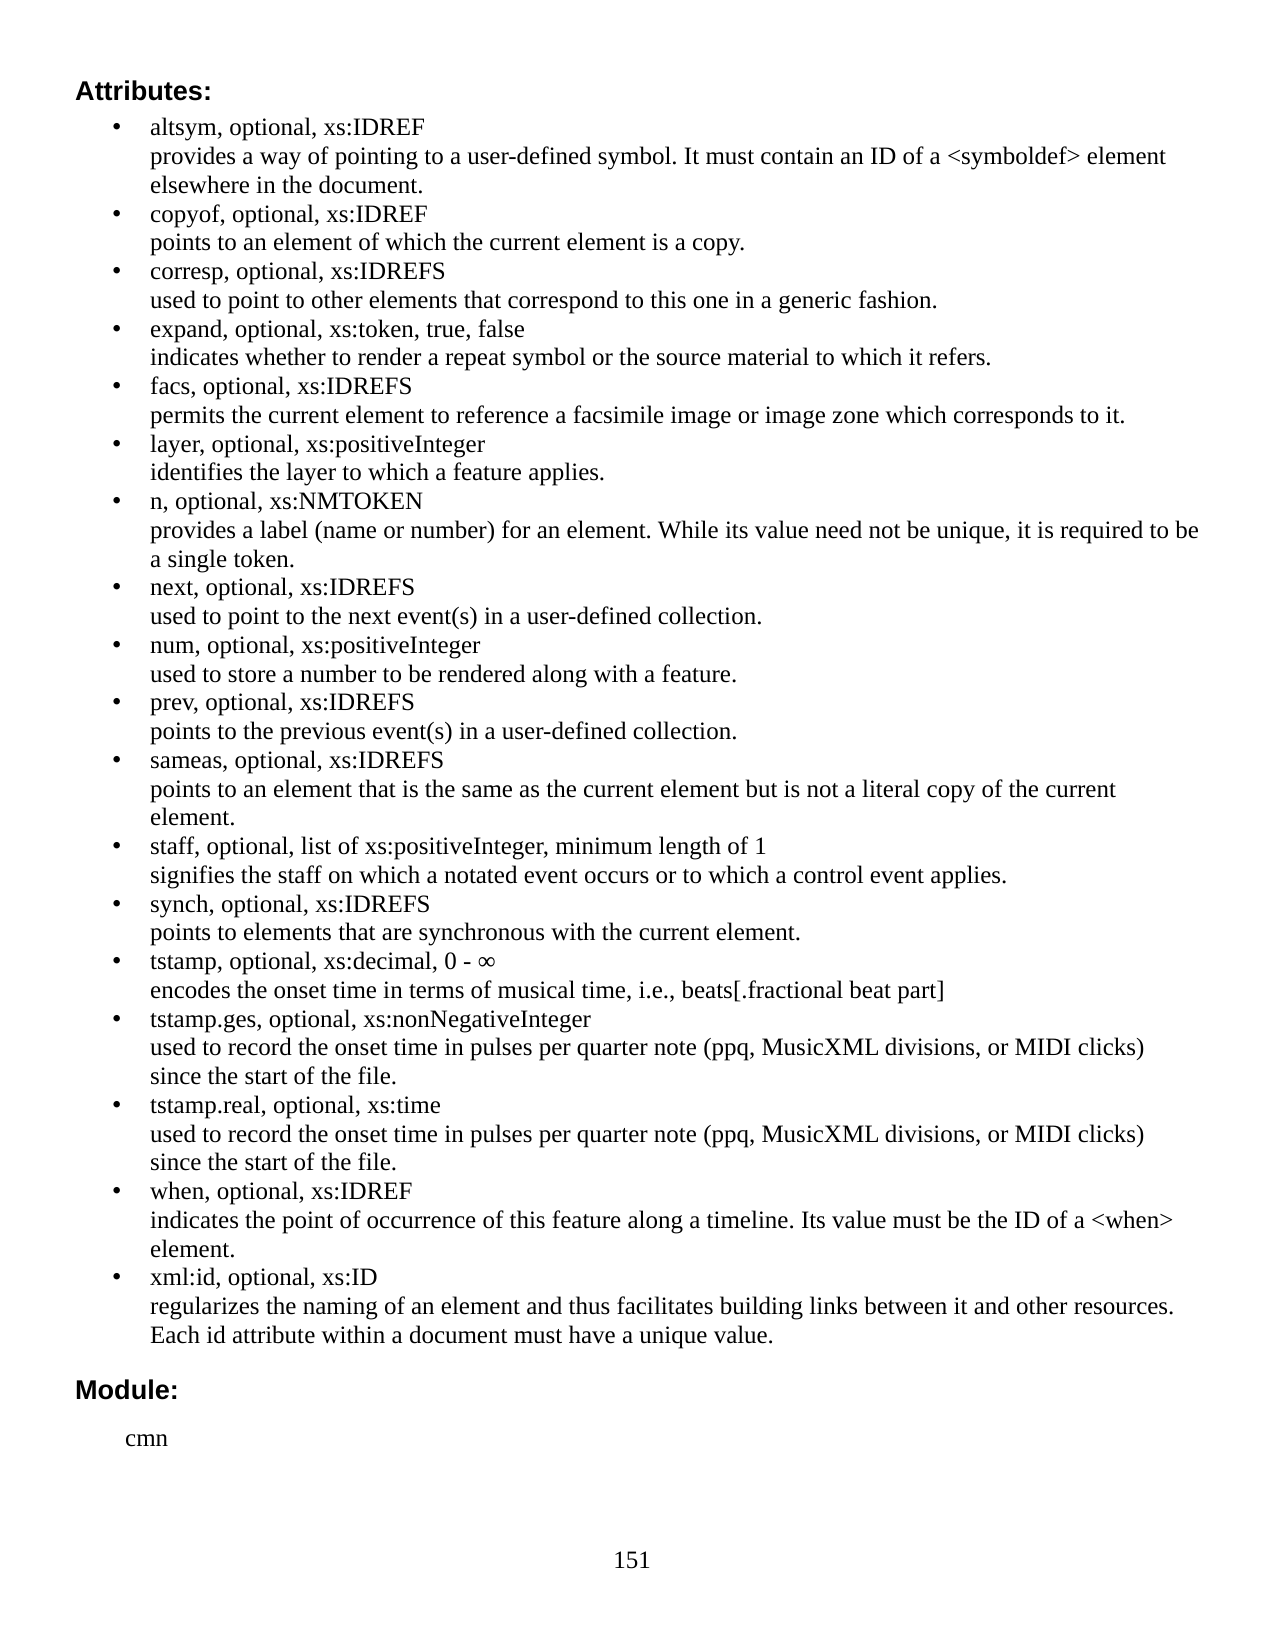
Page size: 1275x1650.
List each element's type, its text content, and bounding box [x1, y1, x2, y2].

list copyof, optional, xs:IDREF points to an element of which the current element is a copy. [112, 199, 1200, 256]
list when, optional, xs:IDREF indicates the point of occurrence of this feature along a timeline. Its value must be the ID of a <when> element. [112, 1176, 1200, 1262]
list tstamp.ges, optional, xs:nonNegativeInteger used to record the onset time in pulses per quarter note (ppq, MusicXML divisions, or MIDI clicks) since the start of the file. [112, 1004, 1200, 1090]
list tstamp, optional, xs:decimal, 0 - ∞ encodes the onset time in terms of musical time, i.e., beats[.fractional beat part] [112, 946, 1200, 1004]
list layer, optional, xs:positiveInteger identifies the layer to which a feature applies. [112, 429, 1200, 486]
list prev, optional, xs:IDREFS points to the previous event(s) in a user-defined collection. [112, 687, 1200, 745]
list expand, optional, xs:token, true, false indicates whether to render a repeat symbol or the source material to which it refers. [112, 314, 1200, 371]
list tstamp.real, optional, xs:time used to record the onset time in pulses per quarter note (ppq, MusicXML divisions, or MIDI clicks) since the start of the file. [112, 1090, 1200, 1176]
list corresp, optional, xs:IDREFS used to point to other elements that correspond to this one in a generic fashion. [112, 256, 1200, 314]
subtitle Module: [75, 1374, 1200, 1405]
list next, optional, xs:IDREFS used to point to the next event(s) in a user-defined collection. [112, 572, 1200, 630]
list synch, optional, xs:IDREFS points to elements that are synchronous with the current element. [112, 889, 1200, 946]
list sameas, optional, xs:IDREFS points to an element that is the same as the current element but is not a literal copy of the current element. [112, 745, 1200, 831]
list facs, optional, xs:IDREFS permits the current element to reference a facsimile image or image zone which corresponds to it. [112, 371, 1200, 429]
list num, optional, xs:positiveInteger used to store a number to be rendered along with a feature. [112, 630, 1200, 687]
text cmn [75, 1423, 1200, 1452]
list altsym, optional, xs:IDREF provides a way of pointing to a user-defined symbol. It must contain an ID of a <symboldef> element elsewhere in the document. [112, 112, 1200, 199]
list n, optional, xs:NMTOKEN provides a label (name or number) for an element. While its value need not be unique, it is required to be a single token. [112, 486, 1200, 572]
subtitle Attributes: [75, 75, 1200, 106]
list xml:id, optional, xs:ID regularizes the naming of an element and thus facilitates building links between it and other resources. Each id attribute within a document must have a unique value. [112, 1262, 1200, 1349]
list staff, optional, list of xs:positiveInteger, minimum length of 1 signifies the staff on which a notated event occurs or to which a control event applies. [112, 831, 1200, 889]
